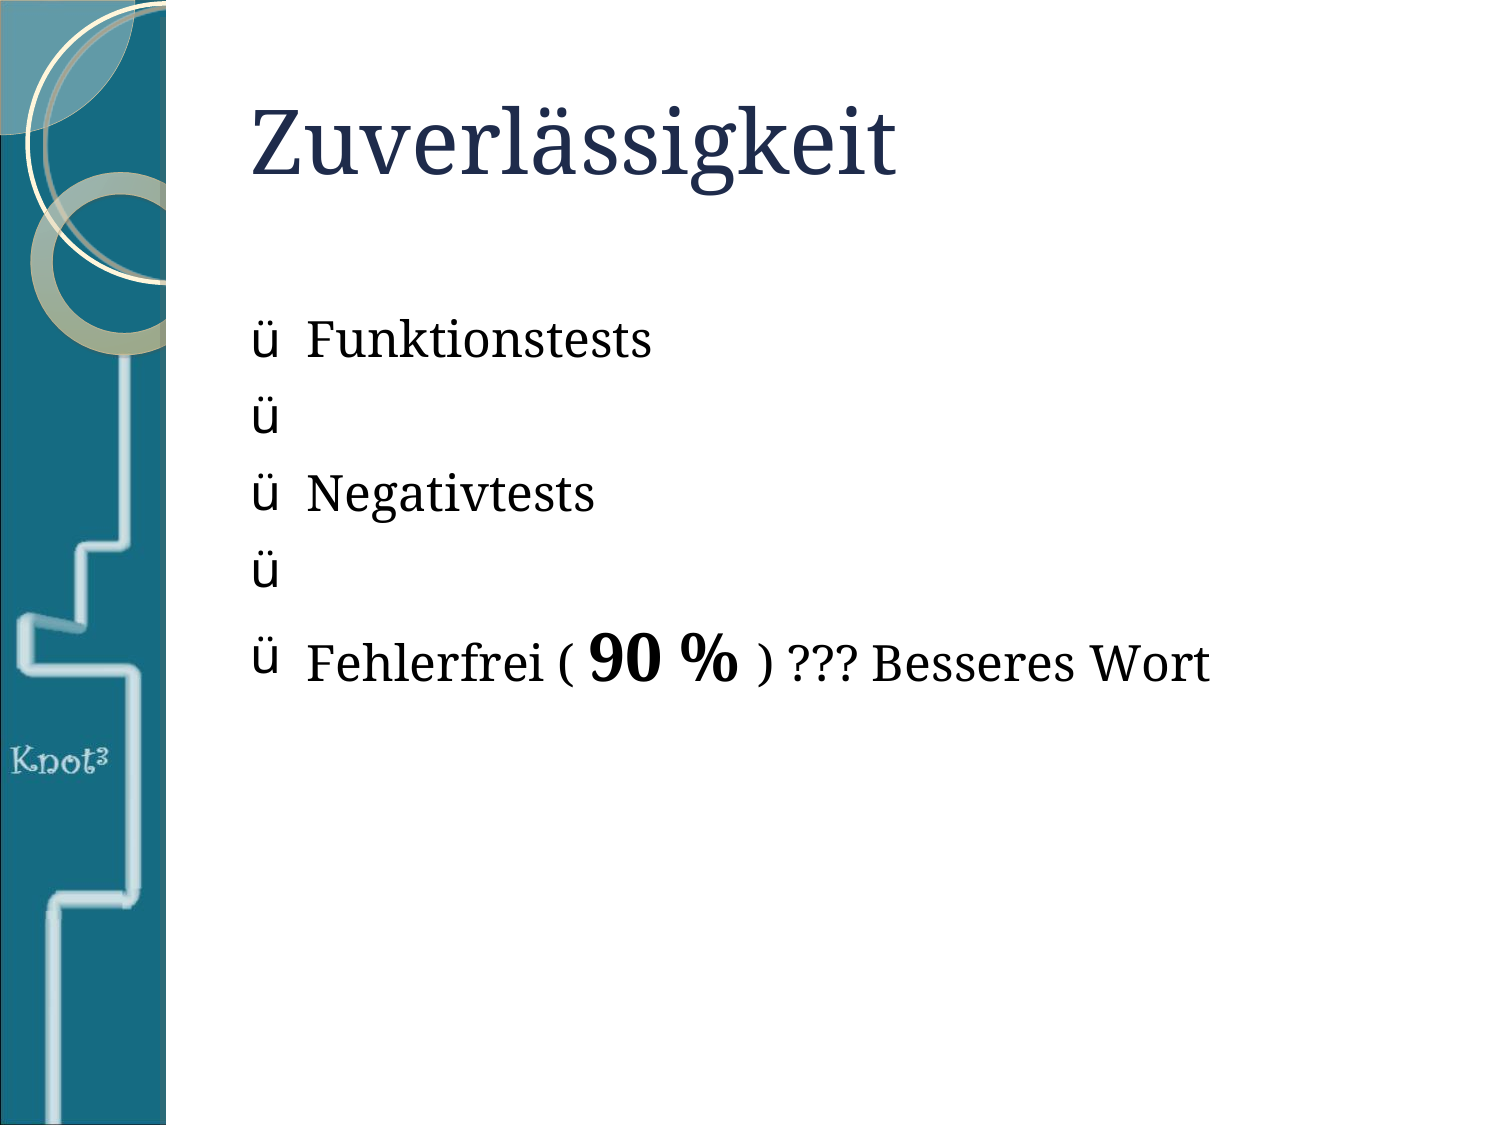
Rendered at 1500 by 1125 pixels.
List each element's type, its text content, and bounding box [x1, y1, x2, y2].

title Zuverlässigkeit [235, 23, 1466, 237]
list Funktionstests Negativtests Fehlerfrei ( 90 % ) ??? Besseres Wort [235, 237, 1466, 906]
